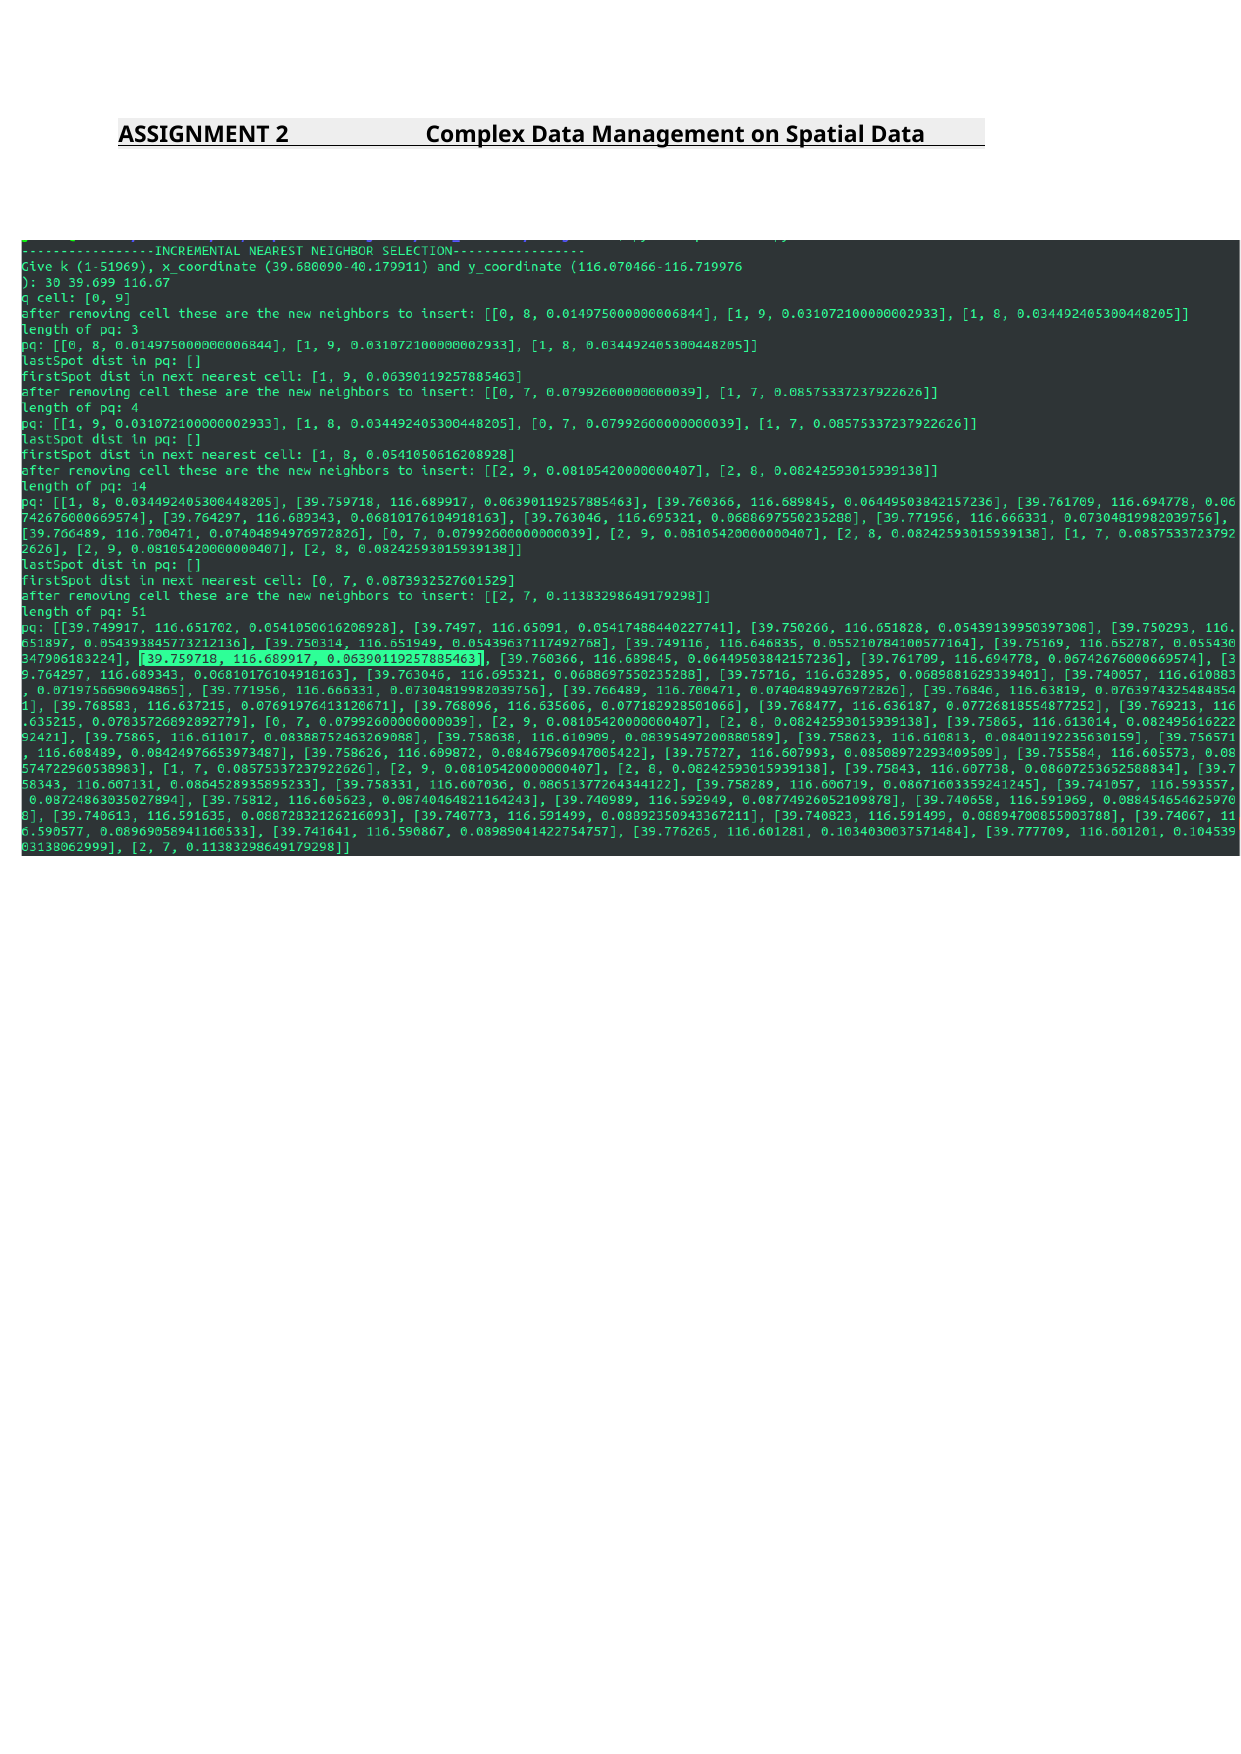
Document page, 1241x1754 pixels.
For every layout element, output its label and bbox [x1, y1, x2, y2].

picture [21, 240, 1240, 856]
